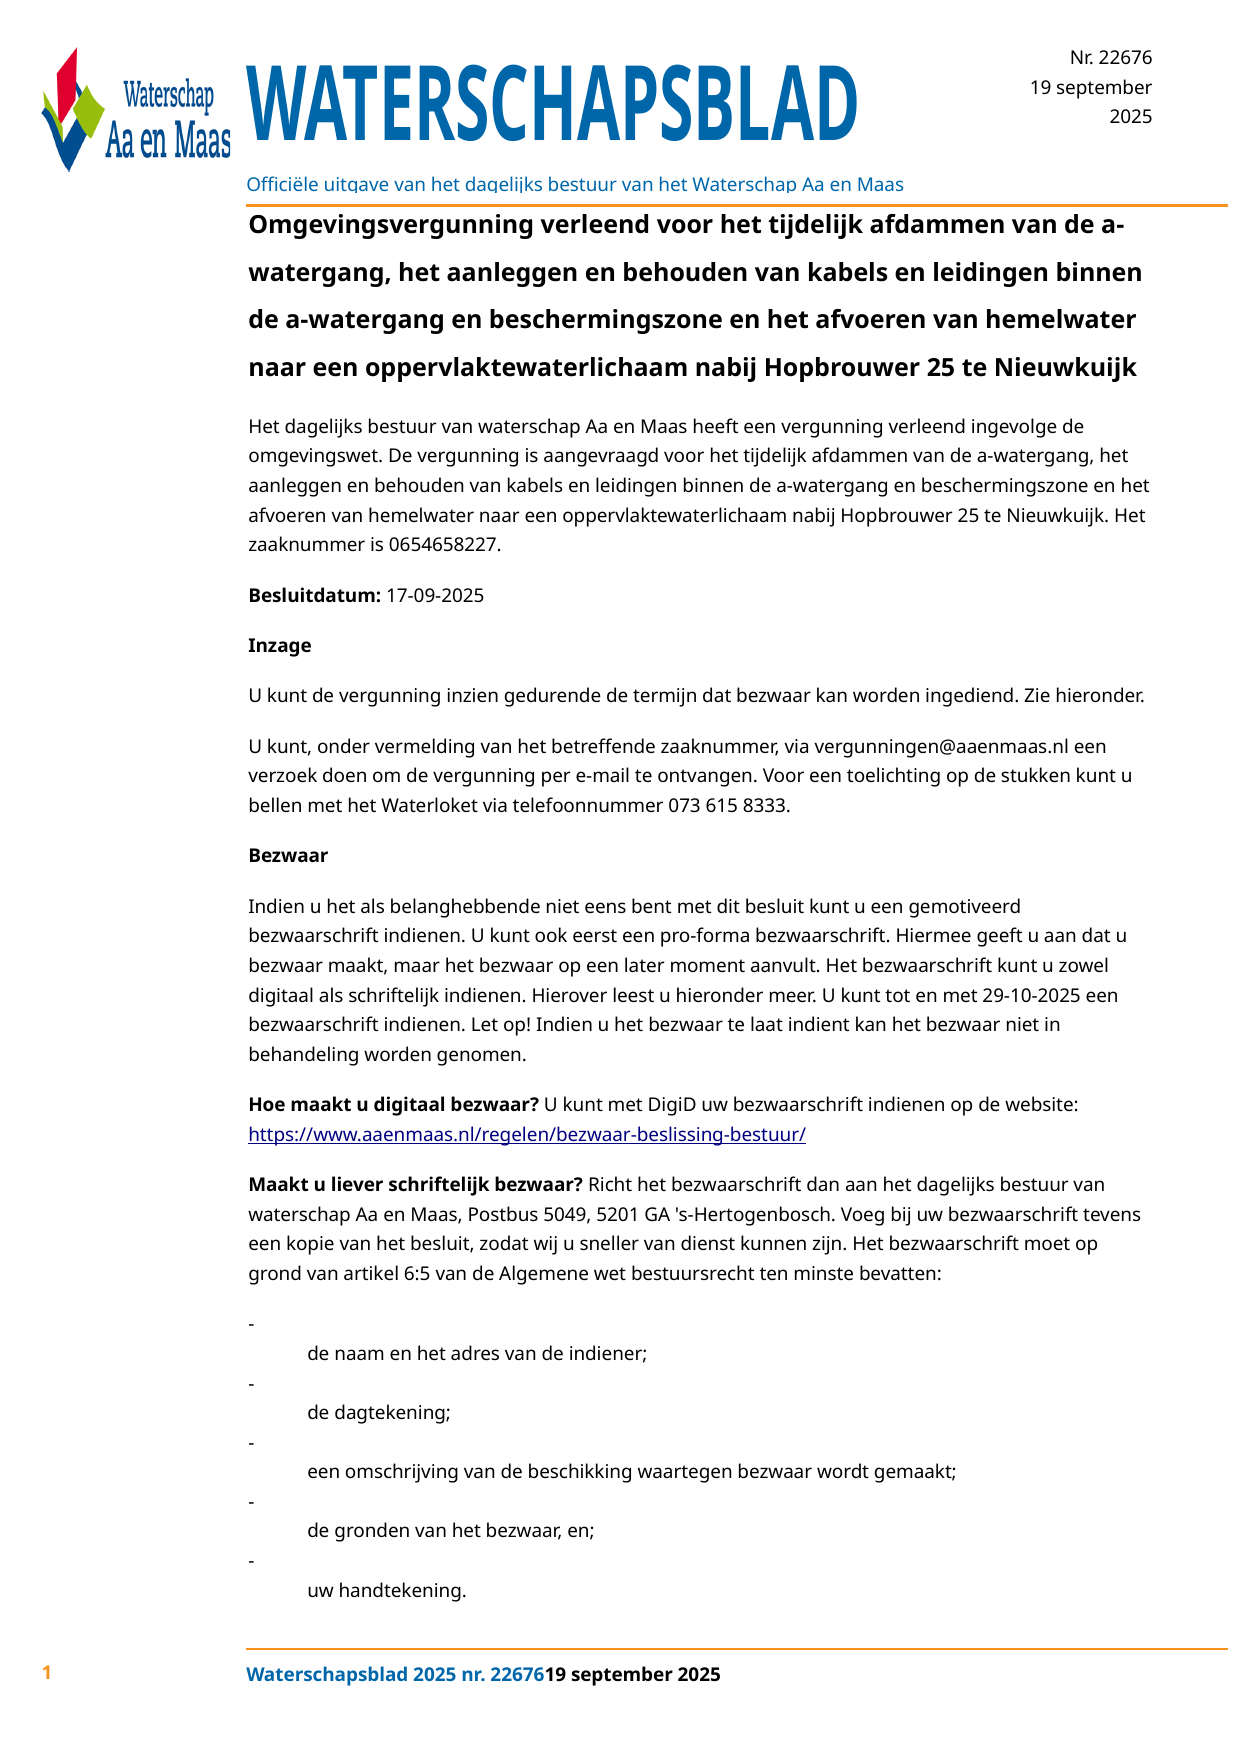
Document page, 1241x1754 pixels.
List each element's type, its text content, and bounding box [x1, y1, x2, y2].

text U kunt, onder vermelding van het betreffende zaaknummer, via vergunningen@aaenmaas.nl een verzoek doen om de vergunning per e-mail te ontvangen. Voor een toelichting op de stukken kunt u bellen met het Waterloket via telefoonnummer 073 615 8333. [248, 733, 1152, 818]
text Indien u het als belanghebbende niet eens bent met dit besluit kunt u een gemotiveerd bezwaarschrift indienen. U kunt ook eerst een pro-forma bezwaarschrift. Hiermee geeft u aan dat u bezwaar maakt, maar het bezwaar op een later moment aanvult. Het bezwaarschrift kunt u zowel digitaal als schriftelijk indienen. Hierover leest u hieronder meer. U kunt tot en met 29-10-2025 een bezwaarschrift indienen. Let op! Indien u het bezwaar te laat indient kan het bezwaar niet in behandeling worden genomen. [248, 893, 1152, 1067]
text Maakt u liever schriftelijk bezwaar? Richt het bezwaarschrift dan aan het dagelijks bestuur van waterschap Aa en Maas, Postbus 5049, 5201 GA 's-Hertogenbosch. Voeg bij uw bezwaarschrift tevens een kopie van het besluit, zodat wij u sneller van dienst kunnen zijn. Het bezwaarschrift moet op grond van artikel 6:5 van de Algemene wet bestuursrecht ten minste bevatten: [248, 1171, 1152, 1286]
text Omgevingsvergunning verleend voor het tijdelijk afdammen van de a-watergang, het aanleggen en behouden van kabels en leidingen binnen de a-watergang en beschermingszone en het afvoeren van hemelwater naar een oppervlaktewaterlichaam nabij Hopbrouwer 25 te Nieuwkuijk [248, 207, 1152, 384]
list de dagtekening; [248, 1399, 1152, 1425]
text Het dagelijks bestuur van waterschap Aa en Maas heeft een vergunning verleend ingevolge de omgevingswet. De vergunning is aangevraagd voor het tijdelijk afdammen van de a-watergang, het aanleggen en behouden van kabels en leidingen binnen de a-watergang en beschermingszone en het afvoeren van hemelwater naar een oppervlaktewaterlichaam nabij Hopbrouwer 25 te Nieuwkuijk. Het zaaknummer is 0654658227. [248, 413, 1152, 557]
text Besluitdatum: 17-09-2025 [248, 582, 1152, 608]
list de naam en het adres van de indiener; [248, 1340, 1152, 1366]
text Hoe maakt u digitaal bezwaar? U kunt met DigiD uw bezwaarschrift indienen op de website: https://www.aaenmaas.nl/regelen/bezwaar-beslissing-bestuur/ [248, 1091, 1152, 1147]
text U kunt de vergunning inzien gedurende de termijn dat bezwaar kan worden ingediend. Zie hieronder. [248, 683, 1152, 708]
list een omschrijving van de beschikking waartegen bezwaar wordt gemaakt; [248, 1458, 1152, 1484]
list uw handtekening. [248, 1577, 1152, 1603]
picture [41, 47, 231, 172]
text Bezwaar [248, 843, 1152, 868]
list de gronden van het bezwaar, en; [248, 1518, 1152, 1543]
text Inzage [248, 632, 1152, 658]
